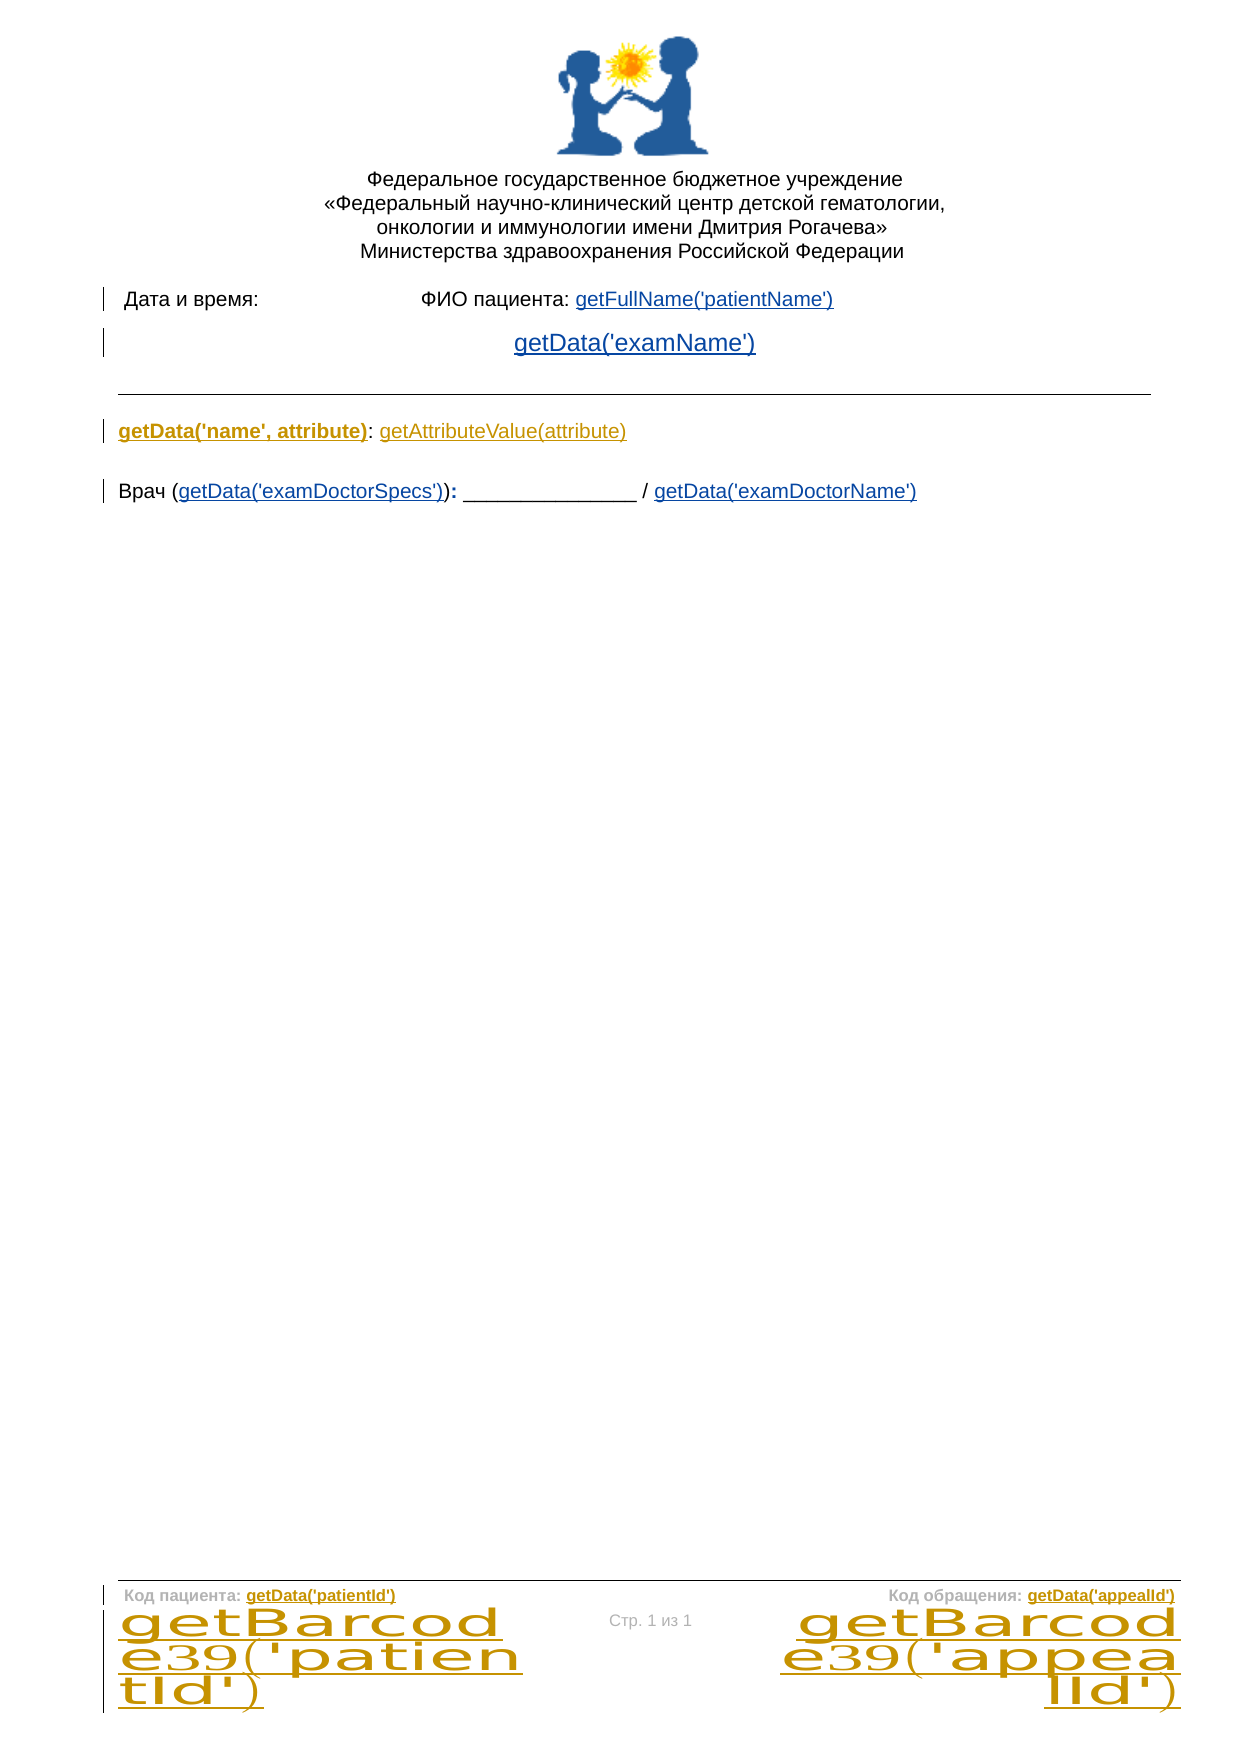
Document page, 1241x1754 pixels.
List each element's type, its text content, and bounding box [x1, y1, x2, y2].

text getData('name', attribute): getAttributeValue(attribute) [118, 419, 1152, 443]
table_header getData('examName') [118, 317, 1151, 363]
text Федеральное государственное бюджетное учреждение «Федеральный научно-клинический центр детской гематологии, онкологии и иммунологии имени Дмитрия Рогачева» Министерства здравоохранения Российской Федерации [118, 167, 1152, 263]
table_header ФИО пациента: getFullName('patientName') [415, 281, 1151, 317]
table_header Дата и время: [118, 281, 415, 317]
picture [548, 29, 721, 167]
table_cell [118, 363, 1151, 394]
text Врач (getData('examDoctorSpecs')): _______________ / getData('examDoctorName') [118, 479, 1152, 503]
table_header [118, 275, 1151, 281]
